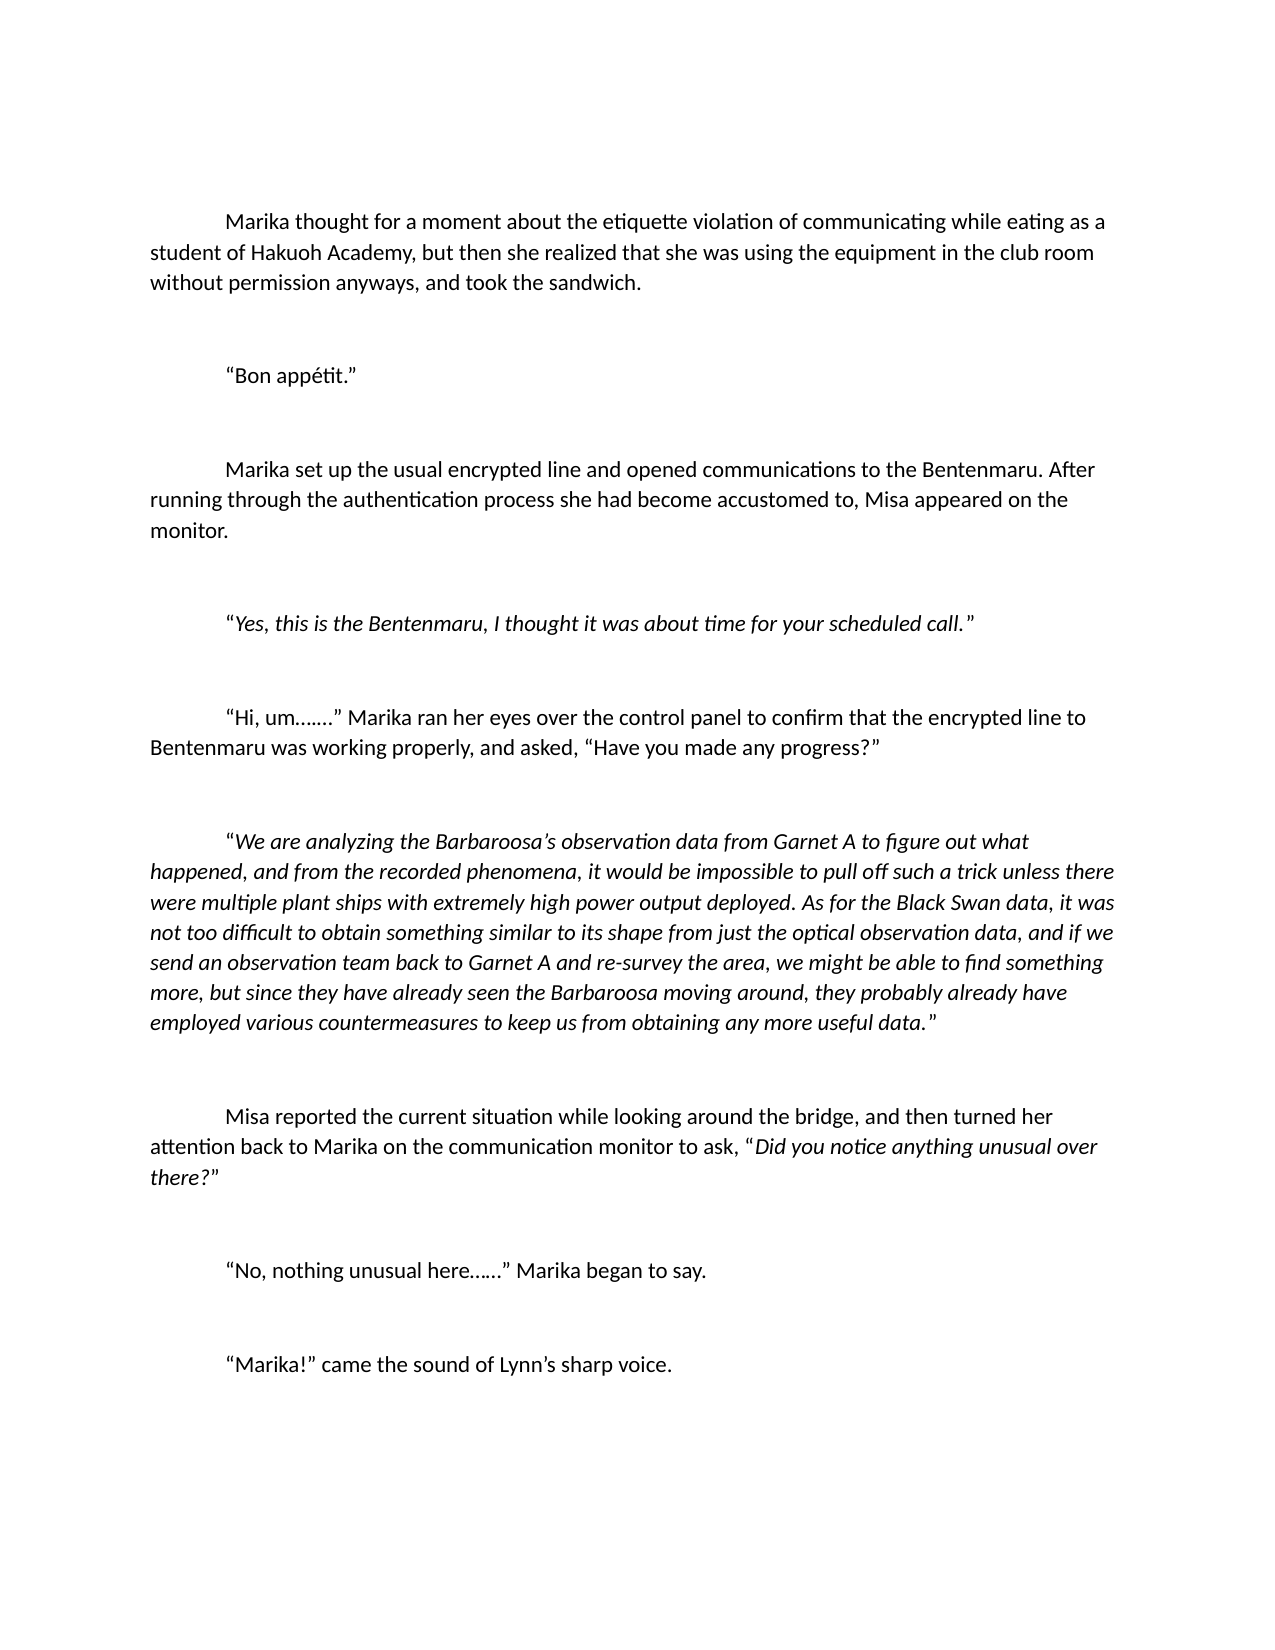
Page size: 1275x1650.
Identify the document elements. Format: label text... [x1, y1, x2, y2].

text “Yes, this is the Bentenmaru, I thought it was about time for your scheduled call.” [150, 609, 1125, 638]
text “Bon appétit.” [150, 362, 1125, 390]
text “No, nothing unusual here……” Marika began to say. [150, 1256, 1125, 1284]
text “We are analyzing the Barbaroosa’s observation data from Garnet A to figure out what happened, and from the recorded phenomena, it would be impossible to pull off such a trick unless there were multiple plant ships with extremely high power output deployed. As for the Black Swan data, it was not too difficult to obtain something similar to its shape from just the optical observation data, and if we send an observation team back to Garnet A and re-survey the area, we might be able to find something more, but since they have already seen the Barbaroosa moving around, they probably already have employed various countermeasures to keep us from obtaining any more useful data.” [150, 827, 1125, 1037]
text “Hi, um….…” Marika ran her eyes over the control panel to confirm that the encrypted line to Bentenmaru was working properly, and asked, “Have you made any progress?” [150, 703, 1125, 762]
text Misa reported the current situation while looking around the bridge, and then turned her attention back to Marika on the communication monitor to ask, “Did you notice anything unusual over there?” [150, 1102, 1125, 1191]
text Marika thought for a moment about the etiquette violation of communicating while eating as a student of Hakuoh Academy, but then she realized that she was using the equipment in the club room without permission anyways, and took the sandwich. [150, 207, 1125, 296]
text “Marika!” came the sound of Lynn’s sharp voice. [150, 1350, 1125, 1378]
text Marika set up the usual encrypted line and opened communications to the Bentenmaru. After running through the authentication process she had become accustomed to, Misa appeared on the monitor. [150, 455, 1125, 544]
